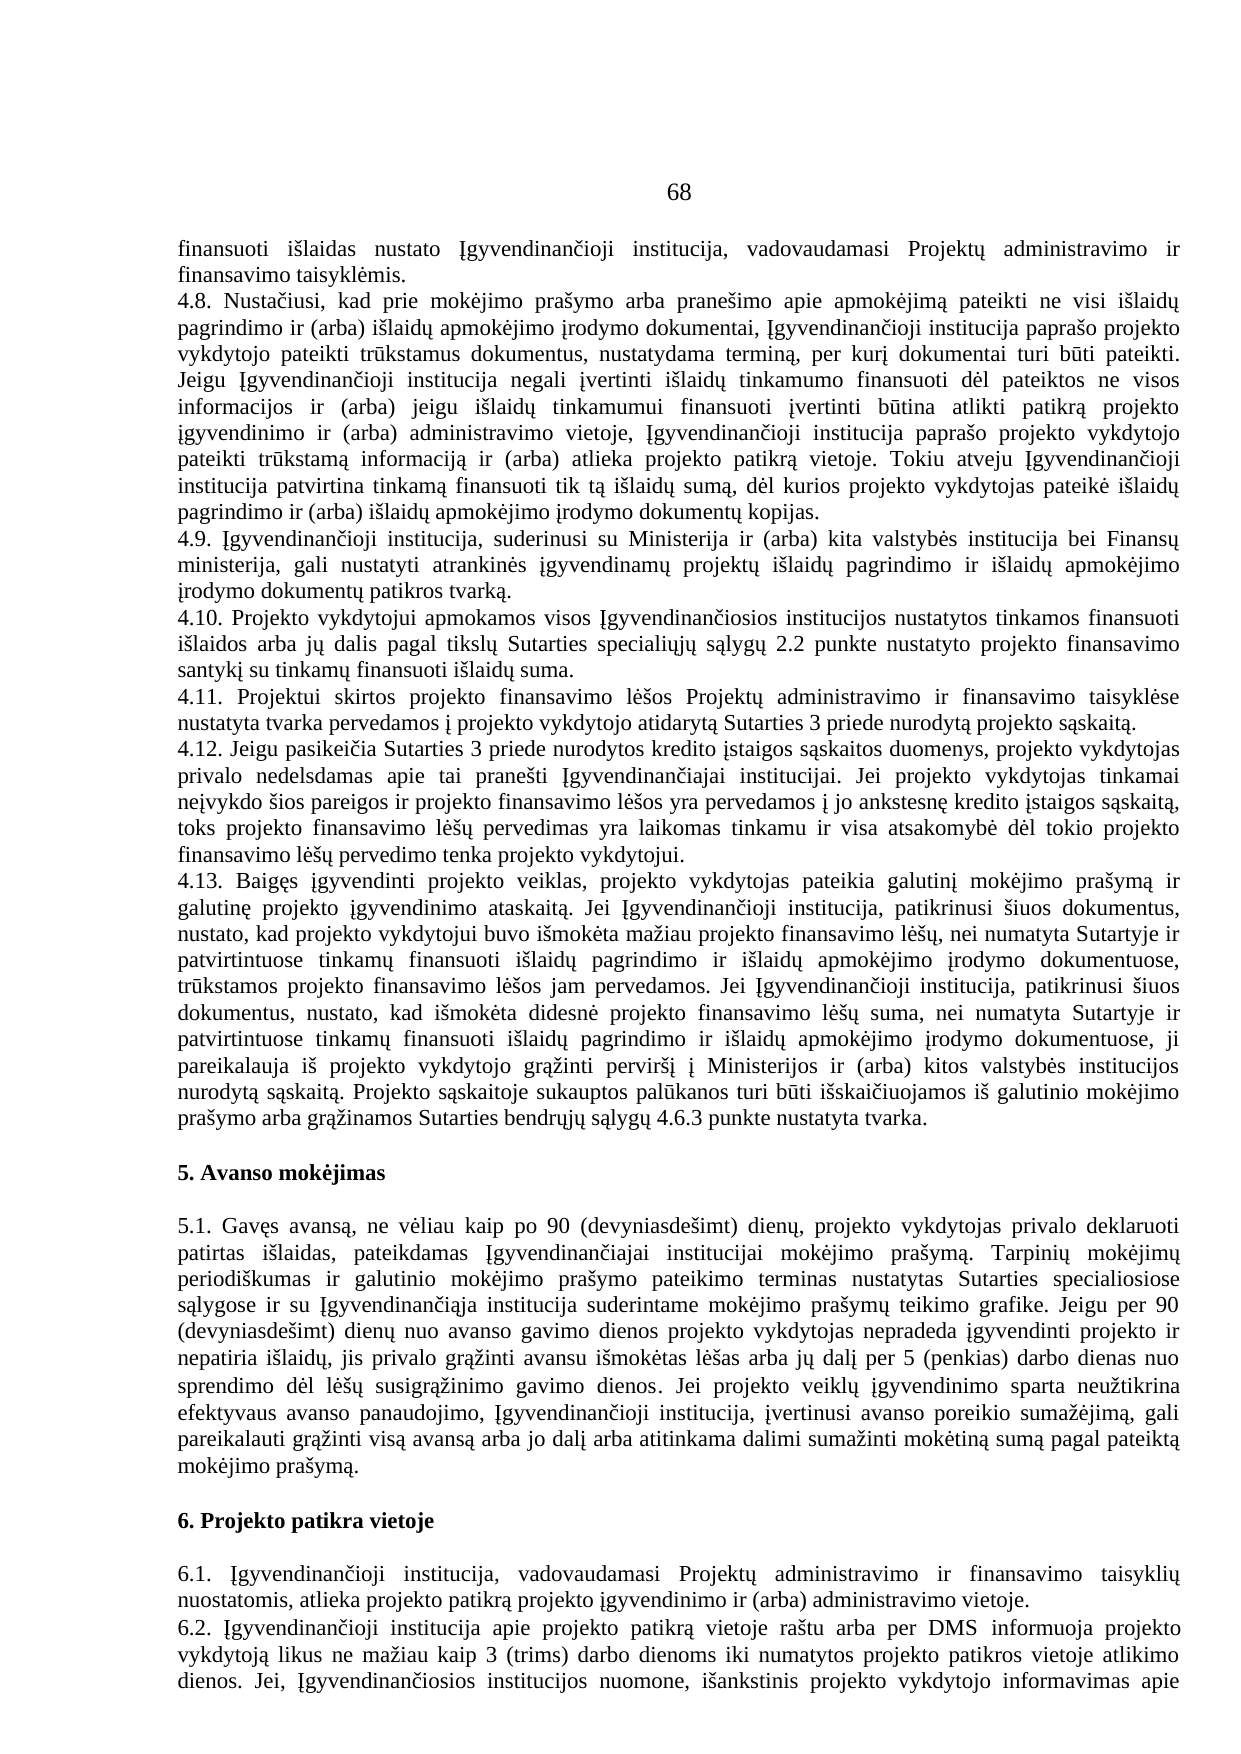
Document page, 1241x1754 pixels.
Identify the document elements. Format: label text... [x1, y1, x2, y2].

text 4.10. Projekto vykdytojui apmokamos visos Įgyvendinančiosios institucijos nustatytos tinkamos finansuoti išlaidos arba jų dalis pagal tikslų Sutarties specialiųjų sąlygų 2.2 punkte nustatyto projekto finansavimo santykį su tinkamų finansuoti išlaidų suma. [177, 604, 1181, 683]
text 6.2. Įgyvendinančioji institucija apie projekto patikrą vietoje raštu arba per DMS informuoja projekto vykdytoją likus ne mažiau kaip 3 (trims) darbo dienoms iki numatytos projekto patikros vietoje atlikimo dienos. Jei, Įgyvendinančiosios institucijos nuomone, išankstinis projekto vykdytojo informavimas apie [177, 1612, 1181, 1694]
text 4.13. Baigęs įgyvendinti projekto veiklas, projekto vykdytojas pateikia galutinį mokėjimo prašymą ir galutinę projekto įgyvendinimo ataskaitą. Jei Įgyvendinančioji institucija, patikrinusi šiuos dokumentus, nustato, kad projekto vykdytojui buvo išmokėta mažiau projekto finansavimo lėšų, nei numatyta Sutartyje ir patvirtintuose tinkamų finansuoti išlaidų pagrindimo ir išlaidų apmokėjimo įrodymo dokumentuose, trūkstamos projekto finansavimo lėšos jam pervedamos. Jei Įgyvendinančioji institucija, patikrinusi šiuos dokumentus, nustato, kad išmokėta didesnė projekto finansavimo lėšų suma, nei numatyta Sutartyje ir patvirtintuose tinkamų finansuoti išlaidų pagrindimo ir išlaidų apmokėjimo įrodymo dokumentuose, ji pareikalauja iš projekto vykdytojo grąžinti perviršį į Ministerijos ir (arba) kitos valstybės institucijos nurodytą sąskaitą. Projekto sąskaitoje sukauptos palūkanos turi būti išskaičiuojamos iš galutinio mokėjimo prašymo arba grąžinamos Sutarties bendrųjų sąlygų 4.6.3 punkte nustatyta tvarka. [177, 867, 1181, 1131]
text 4.9. Įgyvendinančioji institucija, suderinusi su Ministerija ir (arba) kita valstybės institucija bei Finansų ministerija, gali nustatyti atrankinės įgyvendinamų projektų išlaidų pagrindimo ir išlaidų apmokėjimo įrodymo dokumentų patikros tvarką. [177, 524, 1181, 604]
text finansuoti išlaidas nustato Įgyvendinančioji institucija, vadovaudamasi Projektų administravimo ir finansavimo taisyklėmis. [177, 235, 1181, 287]
text 6. Projekto patikra vietoje [177, 1507, 1181, 1533]
text 4.8. Nustačiusi, kad prie mokėjimo prašymo arba pranešimo apie apmokėjimą pateikti ne visi išlaidų pagrindimo ir (arba) išlaidų apmokėjimo įrodymo dokumentai, Įgyvendinančioji institucija paprašo projekto vykdytojo pateikti trūkstamus dokumentus, nustatydama terminą, per kurį dokumentai turi būti pateikti. Jeigu Įgyvendinančioji institucija negali įvertinti išlaidų tinkamumo finansuoti dėl pateiktos ne visos informacijos ir (arba) jeigu išlaidų tinkamumui finansuoti įvertinti būtina atlikti patikrą projekto įgyvendinimo ir (arba) administravimo vietoje, Įgyvendinančioji institucija paprašo projekto vykdytojo pateikti trūkstamą informaciją ir (arba) atlieka projekto patikrą vietoje. Tokiu atveju Įgyvendinančioji institucija patvirtina tinkamą finansuoti tik tą išlaidų sumą, dėl kurios projekto vykdytojas pateikė išlaidų pagrindimo ir (arba) išlaidų apmokėjimo įrodymo dokumentų kopijas. [177, 287, 1181, 524]
text 5.1. Gavęs avansą, ne vėliau kaip po 90 (devyniasdešimt) dienų, projekto vykdytojas privalo deklaruoti patirtas išlaidas, pateikdamas Įgyvendinančiajai institucijai mokėjimo prašymą. Tarpinių mokėjimų periodiškumas ir galutinio mokėjimo prašymo pateikimo terminas nustatytas Sutarties specialiosiose sąlygose ir su Įgyvendinančiąja institucija suderintame mokėjimo prašymų teikimo grafike. Jeigu per 90 (devyniasdešimt) dienų nuo avanso gavimo dienos projekto vykdytojas nepradeda įgyvendinti projekto ir nepatiria išlaidų, jis privalo grąžinti avansu išmokėtas lėšas arba jų dalį per 5 (penkias) darbo dienas nuo sprendimo dėl lėšų susigrąžinimo gavimo dienos. Jei projekto veiklų įgyvendinimo sparta neužtikrina efektyvaus avanso panaudojimo, Įgyvendinančioji institucija, įvertinusi avanso poreikio sumažėjimą, gali pareikalauti grąžinti visą avansą arba jo dalį arba atitinkama dalimi sumažinti mokėtiną sumą pagal pateiktą mokėjimo prašymą. [177, 1212, 1181, 1478]
text 5. Avanso mokėjimas [177, 1159, 1181, 1186]
text 4.12. Jeigu pasikeičia Sutarties 3 priede nurodytos kredito įstaigos sąskaitos duomenys, projekto vykdytojas privalo nedelsdamas apie tai pranešti Įgyvendinančiajai institucijai. Jei projekto vykdytojas tinkamai neįvykdo šios pareigos ir projekto finansavimo lėšos yra pervedamos į jo ankstesnę kredito įstaigos sąskaitą, toks projekto finansavimo lėšų pervedimas yra laikomas tinkamu ir visa atsakomybė dėl tokio projekto finansavimo lėšų pervedimo tenka projekto vykdytojui. [177, 735, 1181, 867]
text 4.11. Projektui skirtos projekto finansavimo lėšos Projektų administravimo ir finansavimo taisyklėse nustatyta tvarka pervedamos į projekto vykdytojo atidarytą Sutarties 3 priede nurodytą projekto sąskaitą. [177, 683, 1181, 735]
text 6.1. Įgyvendinančioji institucija, vadovaudamasi Projektų administravimo ir finansavimo taisyklių nuostatomis, atlieka projekto patikrą projekto įgyvendinimo ir (arba) administravimo vietoje. [177, 1559, 1181, 1612]
